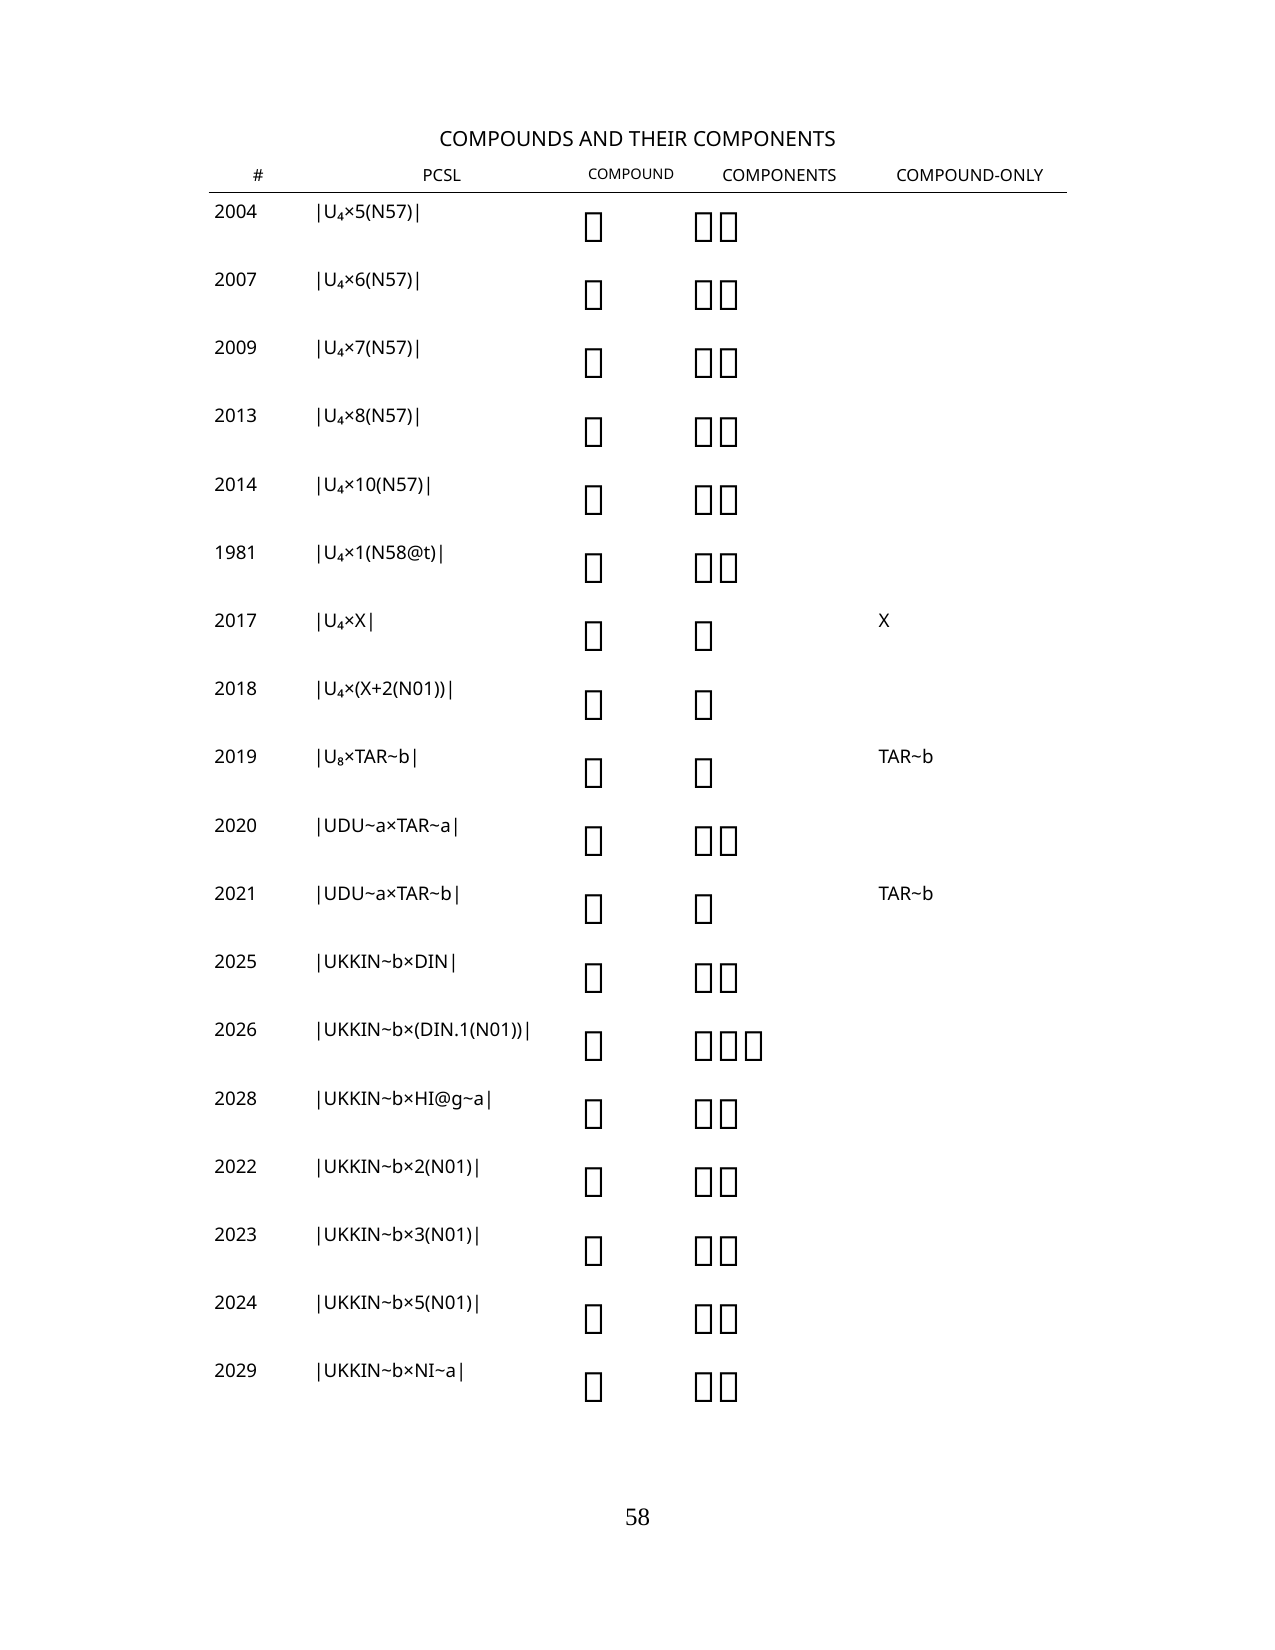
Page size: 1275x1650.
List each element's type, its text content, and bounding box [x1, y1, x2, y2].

table_cell 2018 [209, 670, 308, 738]
table_cell 𒹳 [576, 602, 686, 670]
table_cell 𒪏𒗜 [686, 533, 872, 602]
table_cell 1981 [209, 533, 308, 602]
table_cell 𒹏 [576, 533, 686, 602]
table_cell 2021 [209, 875, 308, 943]
table_cell 2024 [209, 1284, 308, 1352]
table_cell 𒪏𒚋 [686, 193, 872, 260]
table_cell 𒪬𒘔 [686, 1216, 872, 1284]
table_cell COMPOUND-ONLY [873, 158, 1067, 192]
table_cell 𒪬𒥤 [686, 1352, 872, 1420]
table_cell TAR~b [873, 875, 1067, 943]
table_cell |U₄×X| [308, 602, 576, 670]
table_cell 𒪬𒝾𒖀 [686, 1011, 872, 1079]
table_cell 𒹸 [576, 1148, 686, 1216]
table_cell |UKKIN~b×2(N01)| [308, 1148, 576, 1216]
table_cell |U₄×1(N58@t)| [308, 533, 576, 602]
table_cell 2026 [209, 1011, 308, 1079]
table_cell 𒹷 [576, 875, 686, 943]
table_cell 𒹶 [576, 806, 686, 874]
table_cell |U₈×TAR~b| [308, 738, 576, 806]
table_cell 𒹩 [576, 260, 686, 329]
table_cell 2009 [209, 329, 308, 397]
table_cell 𒹾 [576, 1079, 686, 1147]
table_cell 𒹿 [576, 1352, 686, 1420]
table_cell 𒪟𒩦 [686, 806, 872, 874]
table_cell [873, 670, 1067, 738]
table_header COMPOUNDS AND THEIR COMPONENTS [209, 118, 1067, 158]
table_cell 𒪏𒚸 [686, 329, 872, 397]
table_cell 𒹺 [576, 1284, 686, 1352]
table_cell 𒪏 [686, 602, 872, 670]
table_cell 𒪏𒚢 [686, 260, 872, 329]
table_cell |U₄×7(N57)| [308, 329, 576, 397]
table_cell [873, 1216, 1067, 1284]
table_cell 𒪟 [686, 875, 872, 943]
table_cell 2028 [209, 1079, 308, 1147]
table_cell 𒪬𒡖 [686, 1079, 872, 1147]
table_cell 𒪏𒛣 [686, 465, 872, 533]
table_cell 𒹵 [576, 738, 686, 806]
table_cell |UKKIN~b×HI@g~a| [308, 1079, 576, 1147]
table_cell 𒹦 [576, 193, 686, 260]
table_cell [873, 1352, 1067, 1420]
table_cell |UKKIN~b×3(N01)| [308, 1216, 576, 1284]
table_cell [873, 193, 1067, 260]
table_cell 2004 [209, 193, 308, 260]
table_cell 𒹻 [576, 943, 686, 1011]
table_cell 2022 [209, 1148, 308, 1216]
table_cell [873, 533, 1067, 602]
table_cell [873, 1148, 1067, 1216]
table_cell TAR~b [873, 738, 1067, 806]
table_cell |U₄×(X+2(N01))| [308, 670, 576, 738]
table_cell |UKKIN~b×DIN| [308, 943, 576, 1011]
table_cell 𒪬𒝾 [686, 943, 872, 1011]
table_cell 𒹼 [576, 1011, 686, 1079]
table_cell [873, 465, 1067, 533]
table_cell |U₄×5(N57)| [308, 193, 576, 260]
table_cell 𒹹 [576, 1216, 686, 1284]
table_cell |UKKIN~b×5(N01)| [308, 1284, 576, 1352]
table_cell 𒹫 [576, 329, 686, 397]
table_cell 2019 [209, 738, 308, 806]
table_cell |U₄×8(N57)| [308, 397, 576, 465]
table_cell # [209, 158, 308, 192]
table_cell |UDU~a×TAR~b| [308, 875, 576, 943]
table_cell 2029 [209, 1352, 308, 1420]
table_cell 𒪏𒛉 [686, 397, 872, 465]
table_cell 2020 [209, 806, 308, 874]
table_cell |U₄×6(N57)| [308, 260, 576, 329]
table_cell PCSL [308, 158, 576, 192]
table_cell 2025 [209, 943, 308, 1011]
table_cell |U₄×10(N57)| [308, 465, 576, 533]
table_cell [873, 397, 1067, 465]
table_cell [873, 1079, 1067, 1147]
table_cell 𒪑 [686, 738, 872, 806]
table_cell 2007 [209, 260, 308, 329]
table_cell [873, 943, 1067, 1011]
table_cell |UKKIN~b×NI~a| [308, 1352, 576, 1420]
table_cell |UKKIN~b×(DIN.1(N01))| [308, 1011, 576, 1079]
table_cell 2013 [209, 397, 308, 465]
table_cell 𒹰 [576, 465, 686, 533]
table_cell 2017 [209, 602, 308, 670]
table_cell [873, 260, 1067, 329]
table_cell [873, 1011, 1067, 1079]
table_cell COMPONENTS [686, 158, 872, 192]
table_cell 𒪏 [686, 670, 872, 738]
table_cell [873, 329, 1067, 397]
table_cell 𒪬𒙬 [686, 1284, 872, 1352]
table_cell [873, 806, 1067, 874]
table_cell 2023 [209, 1216, 308, 1284]
table_cell X [873, 602, 1067, 670]
table_cell 2014 [209, 465, 308, 533]
table_cell 𒪬𒗟 [686, 1148, 872, 1216]
table_cell 𒹴 [576, 670, 686, 738]
table_cell COMPOUND [576, 158, 686, 192]
table_cell 𒹯 [576, 397, 686, 465]
table_cell [873, 1284, 1067, 1352]
table_cell |UDU~a×TAR~a| [308, 806, 576, 874]
